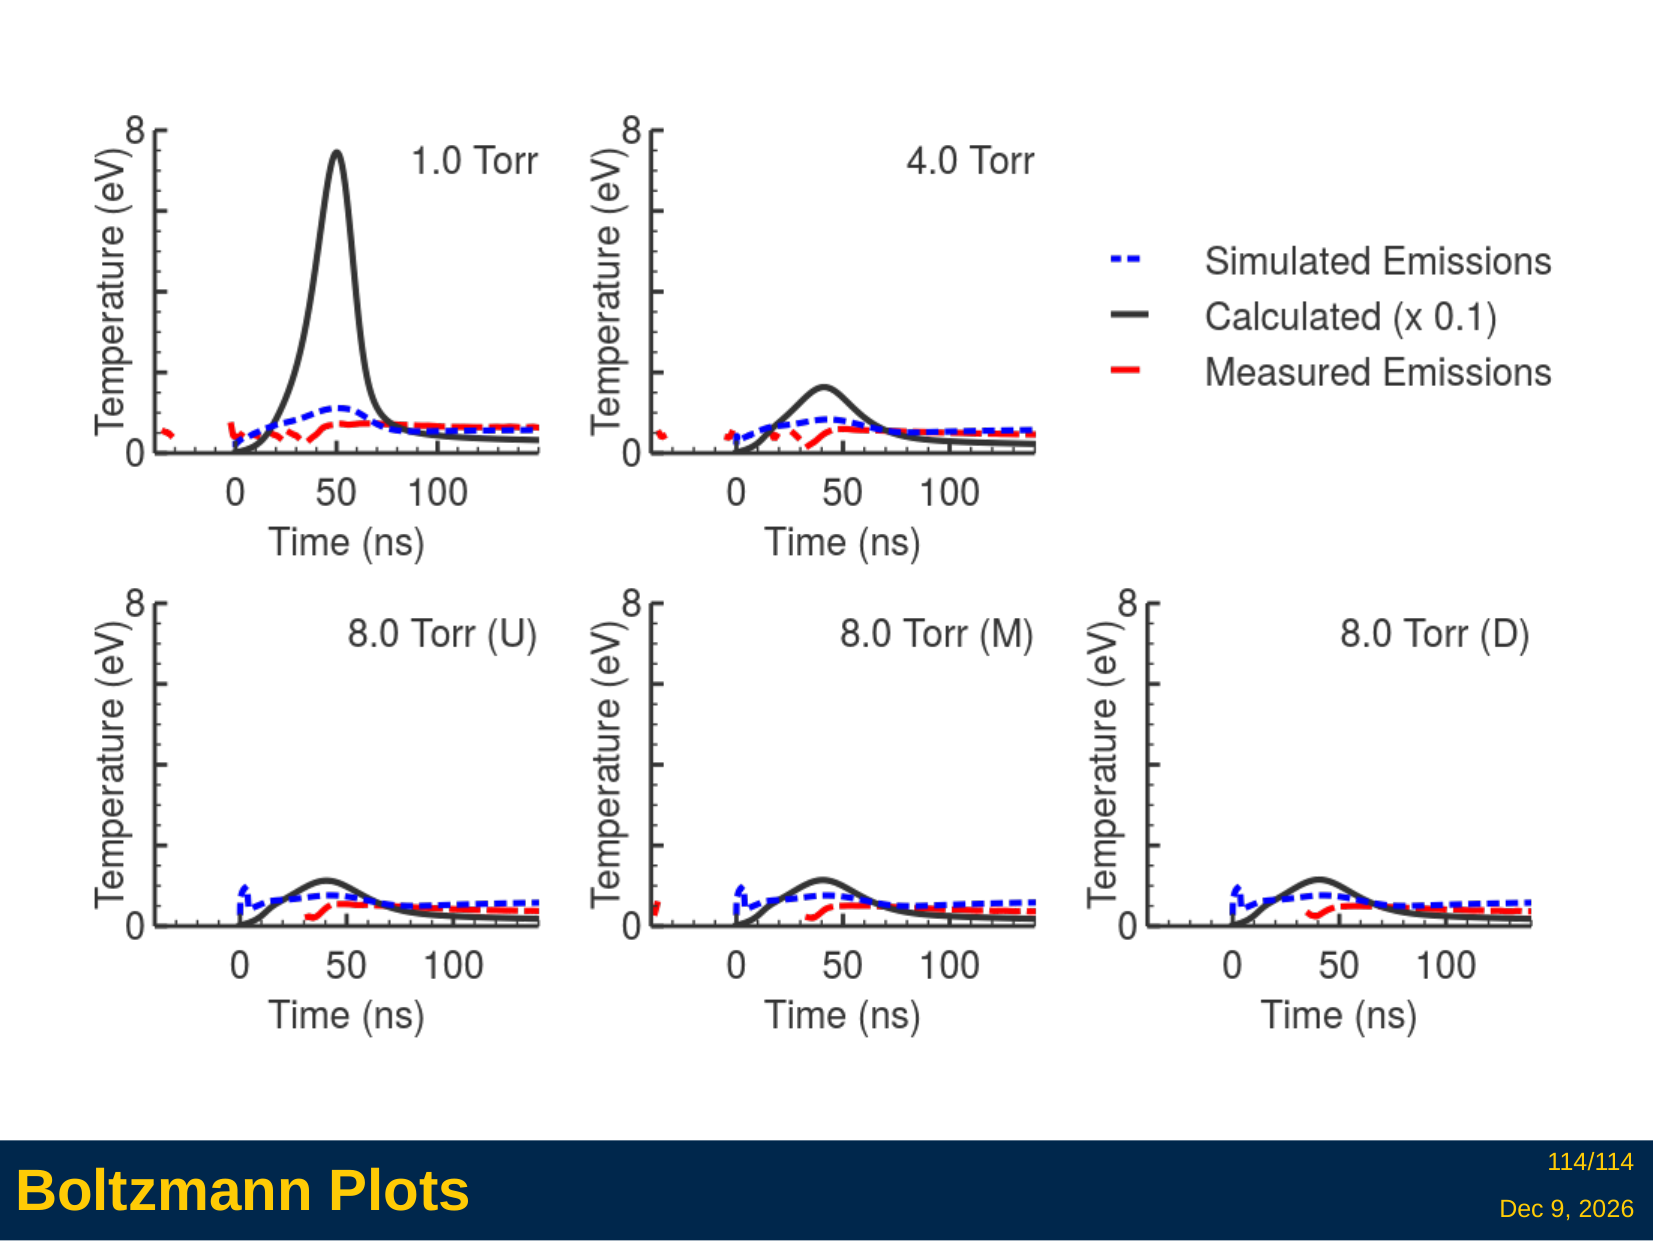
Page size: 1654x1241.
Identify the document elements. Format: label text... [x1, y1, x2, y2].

picture [80, 93, 1569, 1039]
title Boltzmann Plots [14, 1140, 1380, 1241]
